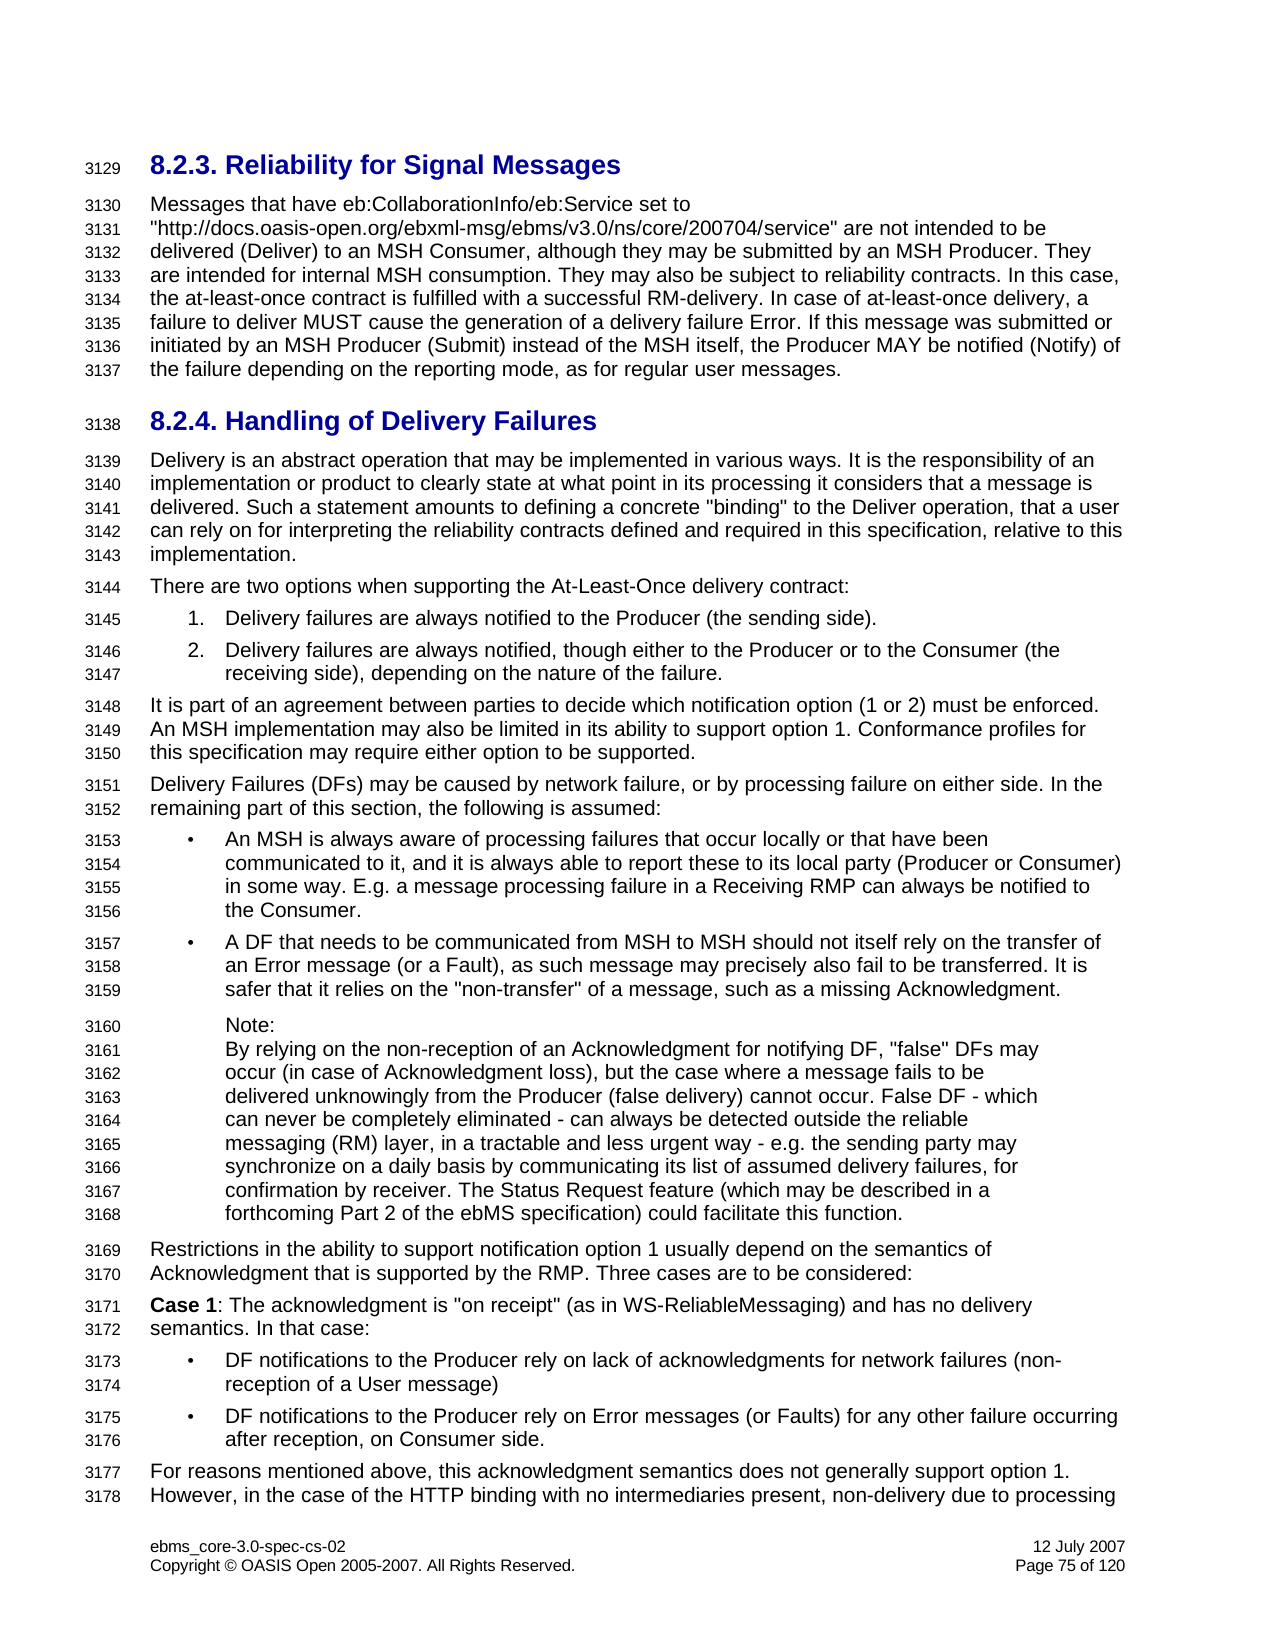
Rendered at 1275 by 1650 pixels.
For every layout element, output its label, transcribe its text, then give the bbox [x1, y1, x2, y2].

list Delivery failures are always notified, though either to the Producer or to the Consumer (the receiving side), depending on the nature of the failure. [187, 638, 1125, 685]
list Delivery failures are always notified to the Producer (the sending side). [187, 606, 1125, 630]
text Messages that have eb:CollaborationInfo/eb:Service set to "http://docs.oasis-open.org/ebxml-msg/ebms/v3.0/ns/core/200704/service" are not intended to be delivered (Deliver) to an MSH Consumer, although they may be submitted by an MSH Producer. They are intended for internal MSH consumption. They may also be subject to reliability contracts. In this case, the at-least-once contract is fulfilled with a successful RM-delivery. In case of at-least-once delivery, a failure to deliver MUST cause the generation of a delivery failure Error. If this message was submitted or initiated by an MSH Producer (Submit) instead of the MSH itself, the Producer MAY be notified (Notify) of the failure depending on the reporting mode, as for regular user messages. [150, 192, 1125, 381]
text Note: By relying on the non-reception of an Acknowledgment for notifying DF, "false" DFs may occur (in case of Acknowledgment loss), but the case where a message fails to be delivered unknowingly from the Producer (false delivery) cannot occur. False DF - which can never be completely eliminated - can always be detected outside the reliable messaging (RM) layer, in a tractable and less urgent way - e.g. the sending party may synchronize on a daily basis by communicating its list of assumed delivery failures, for confirmation by receiver. The Status Request feature (which may be described in a forthcoming Part 2 of the ebMS specification) could facilitate this function. [225, 1013, 1050, 1225]
list DF notifications to the Producer rely on Error messages (or Faults) for any other failure occurring after reception, on Consumer side. [187, 1404, 1125, 1451]
text Delivery Failures (DFs) may be caused by network failure, or by processing failure on either side. In the remaining part of this section, the following is assumed: [150, 772, 1125, 819]
text Delivery is an abstract operation that may be implemented in various ways. It is the responsibility of an implementation or product to clearly state at what point in its processing it considers that a message is delivered. Such a statement amounts to defining a concrete "binding" to the Deliver operation, that a user can rely on for interpreting the reliability contracts defined and required in this specification, relative to this implementation. [150, 448, 1125, 566]
list An MSH is always aware of processing failures that occur locally or that have been communicated to it, and it is always able to report these to its local party (Producer or Consumer) in some way. E.g. a message processing failure in a Receiving RMP can always be notified to the Consumer. [187, 828, 1125, 922]
list DF notifications to the Producer rely on lack of acknowledgments for network failures (non-reception of a User message) [187, 1349, 1125, 1396]
text It is part of an agreement between parties to decide which notification option (1 or 2) must be enforced. An MSH implementation may also be limited in its ability to support option 1. Conformance profiles for this specification may require either option to be supported. [150, 693, 1125, 764]
text For reasons mentioned above, this acknowledgment semantics does not generally support option 1. However, in the case of the HTTP binding with no intermediaries present, non-delivery due to processing [150, 1459, 1125, 1507]
text Case 1: The acknowledgment is "on receipt" (as in WS-ReliableMessaging) and has no delivery semantics. In that case: [150, 1293, 1125, 1340]
list A DF that needs to be communicated from MSH to MSH should not itself rely on the transfer of an Error message (or a Fault), as such message may precisely also fail to be transferred. It is safer that it relies on the "non-transfer" of a message, such as a missing Acknowledgment. [187, 930, 1125, 1001]
text There are two options when supporting the At-Least-Once delivery contract: [150, 574, 1125, 598]
subtitle Handling of Delivery Failures [150, 406, 1125, 436]
subtitle Reliability for Signal Messages [150, 150, 1125, 180]
text Restrictions in the ability to support notification option 1 usually depend on the semantics of Acknowledgment that is supported by the RMP. Three cases are to be considered: [150, 1238, 1125, 1285]
